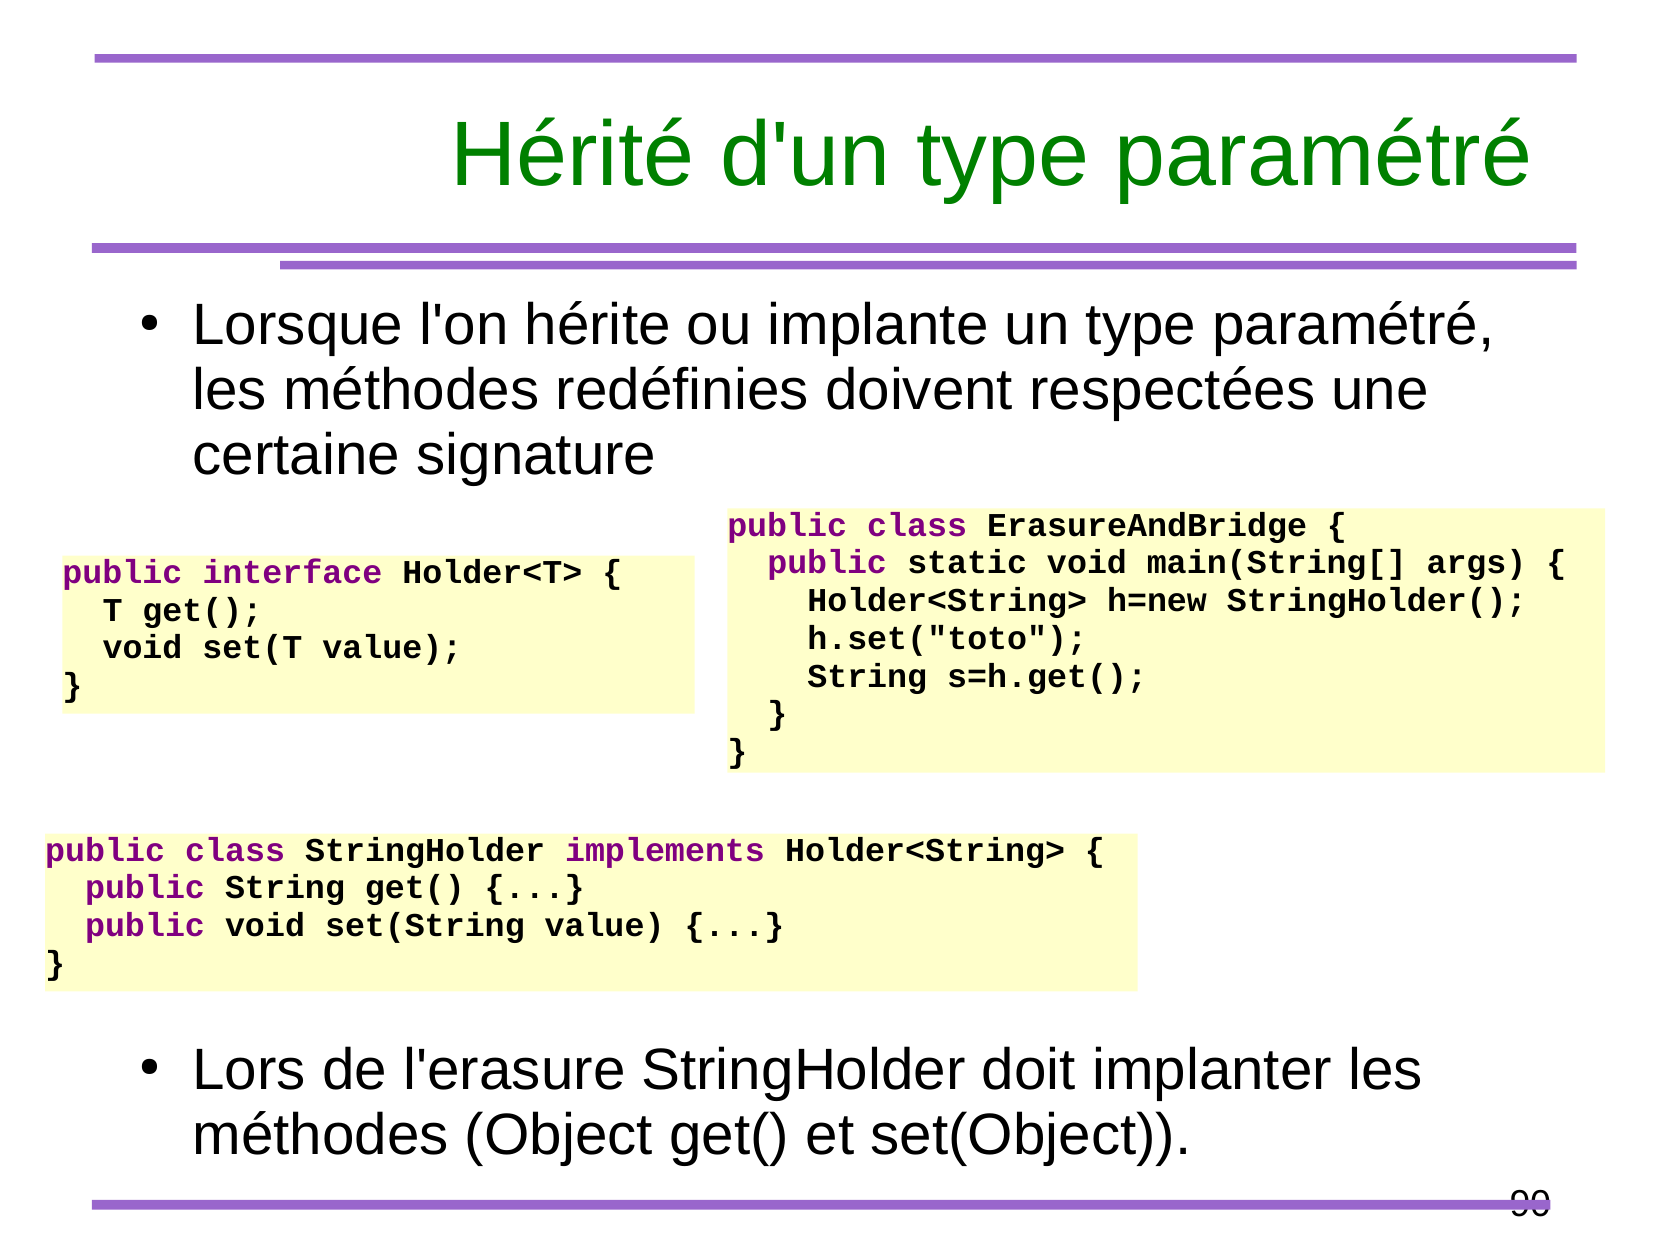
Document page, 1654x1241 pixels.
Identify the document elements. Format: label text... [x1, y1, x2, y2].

title Hérité d'un type paramétré [121, 49, 1534, 257]
text_box public class StringHolder implements Holder<String> { public String get() {...} public void set(String value) {...} } [45, 833, 1138, 992]
list Lorsque l'on hérite ou implante un type paramétré, les méthodes redéfinies doivent respectées une certaine signature Lors de l'erasure StringHolder doit implanter les méthodes (Object get() et set(Object)). [121, 291, 1534, 1194]
text_box public interface Holder<T> { T get(); void set(T value); } [62, 555, 695, 714]
text_box public class ErasureAndBridge { public static void main(String[] args) { Holder<String> h=new StringHolder(); h.set("toto"); String s=h.get(); } } [727, 508, 1606, 773]
